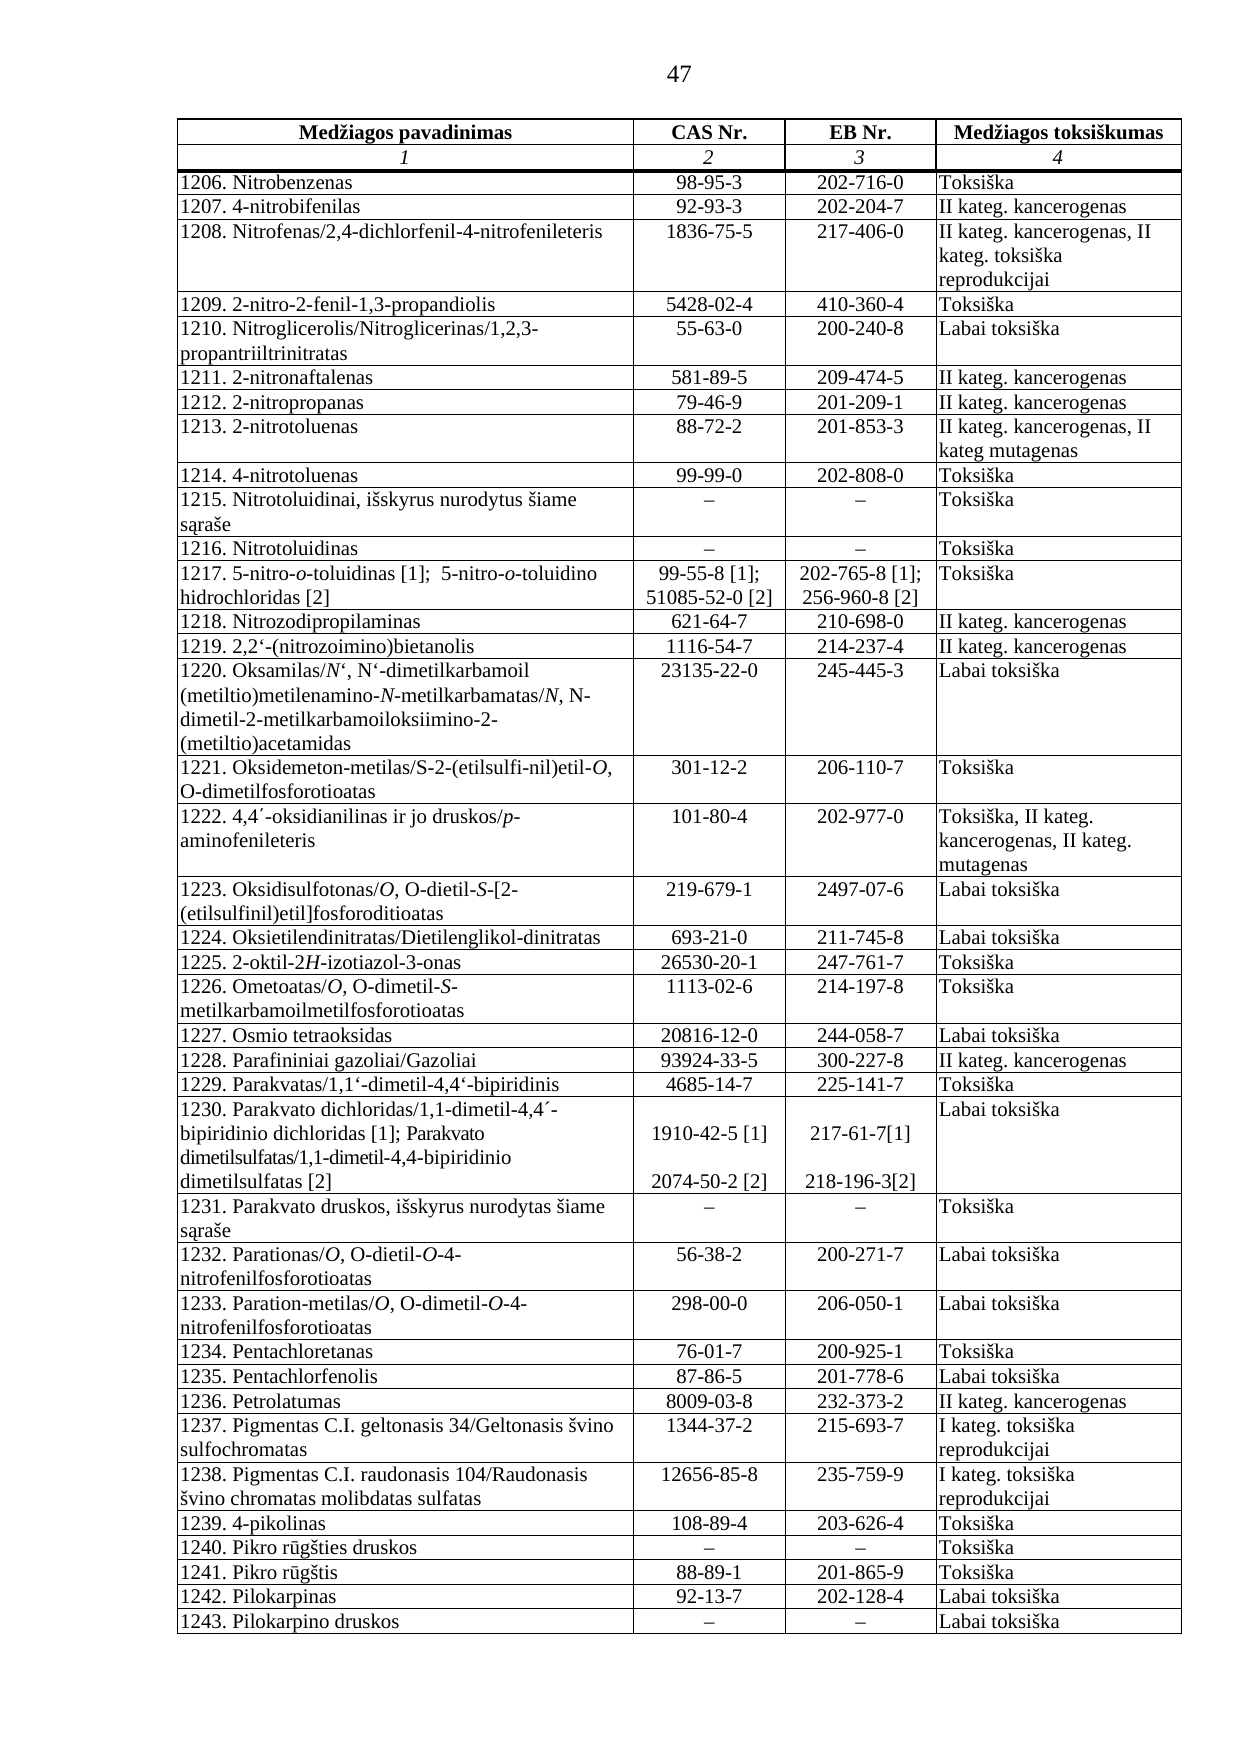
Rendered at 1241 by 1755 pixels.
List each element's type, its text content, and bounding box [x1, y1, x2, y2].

table_cell 1230. Parakvato dichloridas/1,1-dimetil-4,4´-bipiridinio dichloridas [1]; Parakvato dimetilsulfatas/1,1-dimetil-4,4-bipiridinio dimetilsulfatas [2] [178, 1097, 633, 1193]
table_cell 99-99-0 [634, 463, 785, 487]
table_cell 298-00-0 [634, 1291, 785, 1339]
table_cell Labai toksiška [937, 1609, 1181, 1633]
table_cell 1228. Parafininiai gazoliai/Gazoliai [178, 1048, 633, 1072]
table_cell – [634, 1194, 785, 1242]
table_cell 79-46-9 [634, 390, 785, 414]
table_cell 1216. Nitrotoluidinas [178, 537, 633, 560]
table_cell 1227. Osmio tetraoksidas [178, 1024, 633, 1047]
table_cell 1224. Oksietilendinitratas/Dietilenglikol-dinitratas [178, 926, 633, 949]
table_cell 1241. Pikro rūgštis [178, 1560, 633, 1584]
table_cell – [786, 1194, 936, 1242]
table_cell 1223. Oksidisulfotonas/O, O-dietil-S-[2-(etilsulfinil)etil]fosforoditioatas [178, 877, 633, 925]
table_cell 301-12-2 [634, 756, 785, 803]
table_cell 87-86-5 [634, 1365, 785, 1388]
table_cell 5428-02-4 [634, 292, 785, 316]
table_cell II kateg. kancerogenas [937, 195, 1181, 218]
table_cell 1 [178, 145, 633, 169]
table_cell 3 [786, 145, 935, 169]
table_cell 200-925-1 [786, 1340, 936, 1363]
table_cell 1210. Nitroglicerolis/Nitroglicerinas/1,2,3-propantriiltrinitratas [178, 317, 633, 364]
table_cell II kateg. kancerogenas [937, 1389, 1181, 1413]
table_cell 56-38-2 [634, 1243, 785, 1290]
table_cell Toksiška [937, 1511, 1181, 1534]
table_cell 1243. pilokarpino druskos [178, 1609, 633, 1633]
table_cell II kateg. kancerogenas [937, 610, 1181, 633]
table_cell 1217. 5-nitro-o-toluidinas [1]; 5-nitro-o-toluidino hidrochloridas [2] [178, 561, 633, 609]
table_cell – [786, 1536, 936, 1559]
table_cell 215-693-7 [786, 1414, 936, 1461]
table_cell II kateg. kancerogenas, II kateg. toksiška reprodukcijai [937, 220, 1181, 291]
table_cell 214-197-8 [786, 975, 936, 1022]
table_cell Toksiška [937, 173, 1181, 194]
table_cell 12656-85-8 [634, 1463, 785, 1510]
table_cell 23135-22-0 [634, 659, 785, 755]
table_header Medžiagos toksiškumas [937, 120, 1181, 144]
table_cell 98-95-3 [634, 173, 785, 194]
table_cell 202-765-8 [1]; 256-960-8 [2] [786, 561, 936, 609]
table_cell Toksiška [937, 1560, 1181, 1584]
table_cell Toksiška [937, 950, 1181, 974]
table_cell I kateg. toksiška reprodukcijai [937, 1463, 1181, 1510]
table_cell 1207. 4-nitrobifenilas [178, 195, 633, 218]
table_cell 202-716-0 [786, 173, 936, 194]
table_cell – [786, 537, 936, 560]
table_cell Toksiška [937, 975, 1181, 1022]
table_cell – [634, 537, 785, 560]
table_cell II kateg. kancerogenas [937, 390, 1181, 414]
table_cell Labai toksiška [937, 1097, 1181, 1193]
table_cell 1836-75-5 [634, 220, 785, 291]
table_cell 581-89-5 [634, 366, 785, 389]
table_header Medžiagos pavadinimas [178, 120, 633, 144]
table_cell 219-679-1 [634, 877, 785, 925]
table_cell 200-271-7 [786, 1243, 936, 1290]
table_cell 217-406-0 [786, 220, 936, 291]
table_cell 209-474-5 [786, 366, 936, 389]
table_cell 1231. Parakvato druskos, išskyrus nurodytas šiame sąraše [178, 1194, 633, 1242]
table_cell 1236. Petrolatumas [178, 1389, 633, 1413]
table_cell 217-61-7[1] 218-196-3[2] [786, 1097, 936, 1193]
table_cell 88-72-2 [634, 415, 785, 462]
table_cell 1219. 2,2‘-(nitrozoimino)bietanolis [178, 634, 633, 658]
table_cell 2497-07-6 [786, 877, 936, 925]
table_cell 244-058-7 [786, 1024, 936, 1047]
table_cell 214-237-4 [786, 634, 936, 658]
table_cell 2 [634, 145, 784, 169]
table_cell 1229. Parakvatas/1,1‘-dimetil-4,4‘-bipiridinis [178, 1073, 633, 1096]
table_cell Toksiška [937, 488, 1181, 536]
table_cell 88-89-1 [634, 1560, 785, 1584]
table_cell 108-89-4 [634, 1511, 785, 1534]
table_cell Labai toksiška [937, 877, 1181, 925]
table_cell 92-13-7 [634, 1585, 785, 1608]
table_cell 206-050-1 [786, 1291, 936, 1339]
table_cell 1220. Oksamilas/N‘, N‘-dimetilkarbamoil (metiltio)metilenamino-N-metilkarbamatas/N, N-dimetil-2-metilkarbamoiloksiimino-2-(metiltio)acetamidas [178, 659, 633, 755]
table_cell 202-977-0 [786, 804, 936, 876]
table_cell 200-240-8 [786, 317, 936, 364]
table_cell 1215. Nitrotoluidinai, išskyrus nurodytus šiame sąraše [178, 488, 633, 536]
table_cell 1239. 4-pikolinas [178, 1511, 633, 1534]
table_cell Labai toksiška [937, 317, 1181, 364]
table_cell 232-373-2 [786, 1389, 936, 1413]
table_cell – [634, 488, 785, 536]
table_cell 1240. Pikro rūgšties druskos [178, 1536, 633, 1559]
table_cell 8009-03-8 [634, 1389, 785, 1413]
table_cell I kateg. toksiška reprodukcijai [937, 1414, 1181, 1461]
table_cell 202-808-0 [786, 463, 936, 487]
table_cell 1209. 2-nitro-2-fenil-1,3-propandiolis [178, 292, 633, 316]
table_cell 211-745-8 [786, 926, 936, 949]
table_cell – [786, 488, 936, 536]
table_cell 1910-42-5 [1] 2074-50-2 [2] [634, 1097, 785, 1193]
table_cell 92-93-3 [634, 195, 785, 218]
table_cell Labai toksiška [937, 1024, 1181, 1047]
table_cell Toksiška [937, 561, 1181, 609]
table_cell Labai toksiška [937, 659, 1181, 755]
table_cell 4 [937, 145, 1181, 169]
table_cell II kateg. kancerogenas [937, 1048, 1181, 1072]
table_cell 1212. 2-nitropropanas [178, 390, 633, 414]
table_cell 1113-02-6 [634, 975, 785, 1022]
table_cell 1242. pilokarpinas [178, 1585, 633, 1608]
table_cell 1235. Pentachlorfenolis [178, 1365, 633, 1388]
table_cell 1213. 2-nitrotoluenas [178, 415, 633, 462]
table_cell Toksiška [937, 537, 1181, 560]
table_cell 1221. Oksidemeton-metilas/S-2-(etilsulfi-nil)etil-O, O-dimetilfosforotioatas [178, 756, 633, 803]
table_cell 1233. Paration-metilas/O, O-dimetil-O-4-nitrofenilfosforotioatas [178, 1291, 633, 1339]
table_cell 55-63-0 [634, 317, 785, 364]
table_cell Toksiška, II kateg. kancerogenas, II kateg. mutagenas [937, 804, 1181, 876]
table_cell Labai toksiška [937, 926, 1181, 949]
table_cell 1344-37-2 [634, 1414, 785, 1461]
table_cell Toksiška [937, 756, 1181, 803]
table_cell 693-21-0 [634, 926, 785, 949]
table_cell – [634, 1536, 785, 1559]
table_cell 201-853-3 [786, 415, 936, 462]
table_header EB Nr. [786, 120, 935, 144]
table_cell 201-865-9 [786, 1560, 936, 1584]
table_cell 247-761-7 [786, 950, 936, 974]
table_cell 245-445-3 [786, 659, 936, 755]
table_cell 1238. Pigmentas C.I. raudonasis 104/Raudonasis švino chromatas molibdatas sulfatas [178, 1463, 633, 1510]
table_header CAS Nr. [634, 120, 784, 144]
table_cell 1237. Pigmentas C.I. geltonasis 34/Geltonasis švino sulfochromatas [178, 1414, 633, 1461]
table_cell 201-209-1 [786, 390, 936, 414]
table_cell 235-759-9 [786, 1463, 936, 1510]
table_cell 99-55-8 [1]; 51085-52-0 [2] [634, 561, 785, 609]
table_cell Toksiška [937, 292, 1181, 316]
table_cell 203-626-4 [786, 1511, 936, 1534]
table_cell 1214. 4-nitrotoluenas [178, 463, 633, 487]
table_cell Toksiška [937, 463, 1181, 487]
table_cell 4685-14-7 [634, 1073, 785, 1096]
table_cell 1226. Ometoatas/O, O-dimetil-S-metilkarbamoilmetilfosforotioatas [178, 975, 633, 1022]
table_cell II kateg. kancerogenas [937, 634, 1181, 658]
table_cell Labai toksiška [937, 1291, 1181, 1339]
table_cell 20816-12-0 [634, 1024, 785, 1047]
table_cell 206-110-7 [786, 756, 936, 803]
table_cell 1218. Nitrozodipropilaminas [178, 610, 633, 633]
table_cell Labai toksiška [937, 1585, 1181, 1608]
table_cell – [634, 1609, 785, 1633]
table_cell 202-128-4 [786, 1585, 936, 1608]
table_cell Toksiška [937, 1340, 1181, 1363]
table_cell 1232. Parationas/O, O-dietil-O-4-nitrofenilfosforotioatas [178, 1243, 633, 1290]
table_cell – [786, 1609, 936, 1633]
table_cell 1234. Pentachloretanas [178, 1340, 633, 1363]
table_cell 621-64-7 [634, 610, 785, 633]
table_cell II kateg. kancerogenas [937, 366, 1181, 389]
table_cell II kateg. kancerogenas, II kateg mutagenas [937, 415, 1181, 462]
table_cell 76-01-7 [634, 1340, 785, 1363]
table_cell 1208. Nitrofenas/2,4-dichlorfenil-4-nitrofenileteris [178, 220, 633, 291]
table_cell 26530-20-1 [634, 950, 785, 974]
table_cell 300-227-8 [786, 1048, 936, 1072]
table_cell Toksiška [937, 1194, 1181, 1242]
table_cell Labai toksiška [937, 1243, 1181, 1290]
table_cell 93924-33-5 [634, 1048, 785, 1072]
table_cell 1116-54-7 [634, 634, 785, 658]
table_cell Toksiška [937, 1536, 1181, 1559]
table_cell 410-360-4 [786, 292, 936, 316]
table_cell 101-80-4 [634, 804, 785, 876]
table_cell 1206. Nitrobenzenas [178, 173, 633, 194]
table_cell Toksiška [937, 1073, 1181, 1096]
table_cell 1222. 4,4΄-oksidianilinas ir jo druskos/p-aminofenileteris [178, 804, 633, 876]
table_cell 225-141-7 [786, 1073, 936, 1096]
table_cell 1225. 2-oktil-2H-izotiazol-3-onas [178, 950, 633, 974]
table_cell 202-204-7 [786, 195, 936, 218]
table_cell Labai toksiška [937, 1365, 1181, 1388]
table_cell 201-778-6 [786, 1365, 936, 1388]
table_cell 210-698-0 [786, 610, 936, 633]
table_cell 1211. 2-nitronaftalenas [178, 366, 633, 389]
